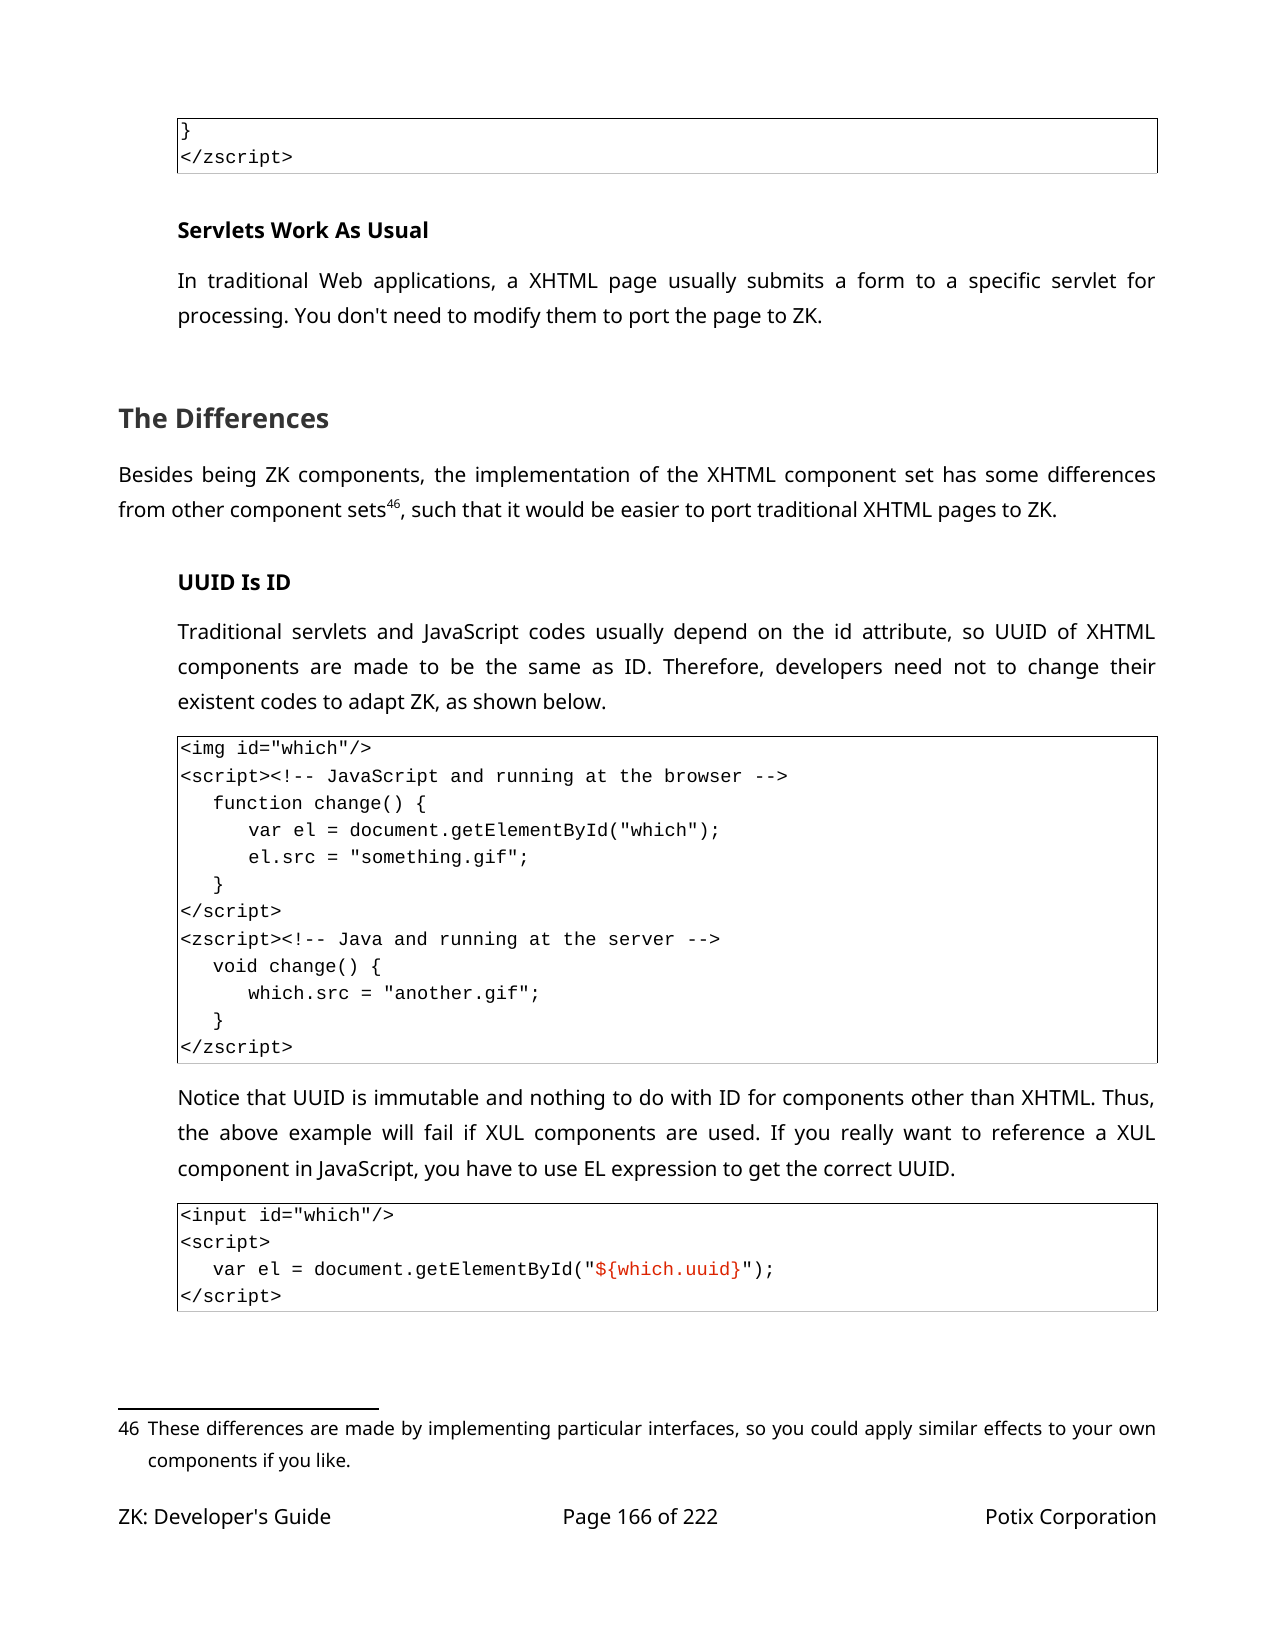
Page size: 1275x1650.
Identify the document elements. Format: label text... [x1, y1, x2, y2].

text <img id="which"/> [178, 737, 1157, 761]
text } [178, 119, 1157, 142]
subtitle The Differences [118, 400, 1157, 437]
text var el = document.getElementById("which"); [178, 818, 1157, 842]
text <zscript><!-- Java and running at the server --> [178, 927, 1157, 951]
text <input id="which"/> [178, 1204, 1157, 1227]
text <script><!-- JavaScript and running at the browser --> [178, 763, 1157, 788]
text </script> [178, 899, 1157, 924]
text These differences are made by implementing particular interfaces, so you could apply similar effects to your own components if you like. [118, 1416, 1157, 1473]
text } [178, 1008, 1157, 1032]
subtitle UUID Is ID [177, 566, 1157, 596]
text <script> [178, 1230, 1157, 1254]
text </script> [178, 1284, 1157, 1311]
text Traditional servlets and JavaScript codes usually depend on the id attribute, so UUID of XHTML components are made to be the same as ID. Therefore, developers need not to change their existent codes to adapt ZK, as shown below. [177, 617, 1157, 716]
text Notice that UUID is immutable and nothing to do with ID for components other than XHTML. Thus, the above example will fail if XUL components are used. If you really want to reference a XUL component in JavaScript, you have to use EL expression to get the correct UUID. [177, 1083, 1157, 1182]
text el.src = "something.gif"; [178, 845, 1157, 869]
text var el = document.getElementById("${which.uuid}"); [178, 1257, 1157, 1281]
subtitle Servlets Work As Usual [177, 215, 1157, 245]
text In traditional Web applications, a XHTML page usually submits a form to a specific servlet for processing. You don't need to modify them to port the page to ZK. [177, 266, 1157, 329]
text which.src = "another.gif"; [178, 981, 1157, 1005]
text </zscript> [178, 1035, 1157, 1063]
text function change() { [178, 791, 1157, 815]
text Besides being ZK components, the implementation of the XHTML component set has some differences from other component sets, such that it would be easier to port traditional XHTML pages to ZK. [118, 460, 1157, 524]
text } [178, 872, 1157, 896]
text void change() { [178, 954, 1157, 978]
text </zscript> [178, 145, 1157, 173]
